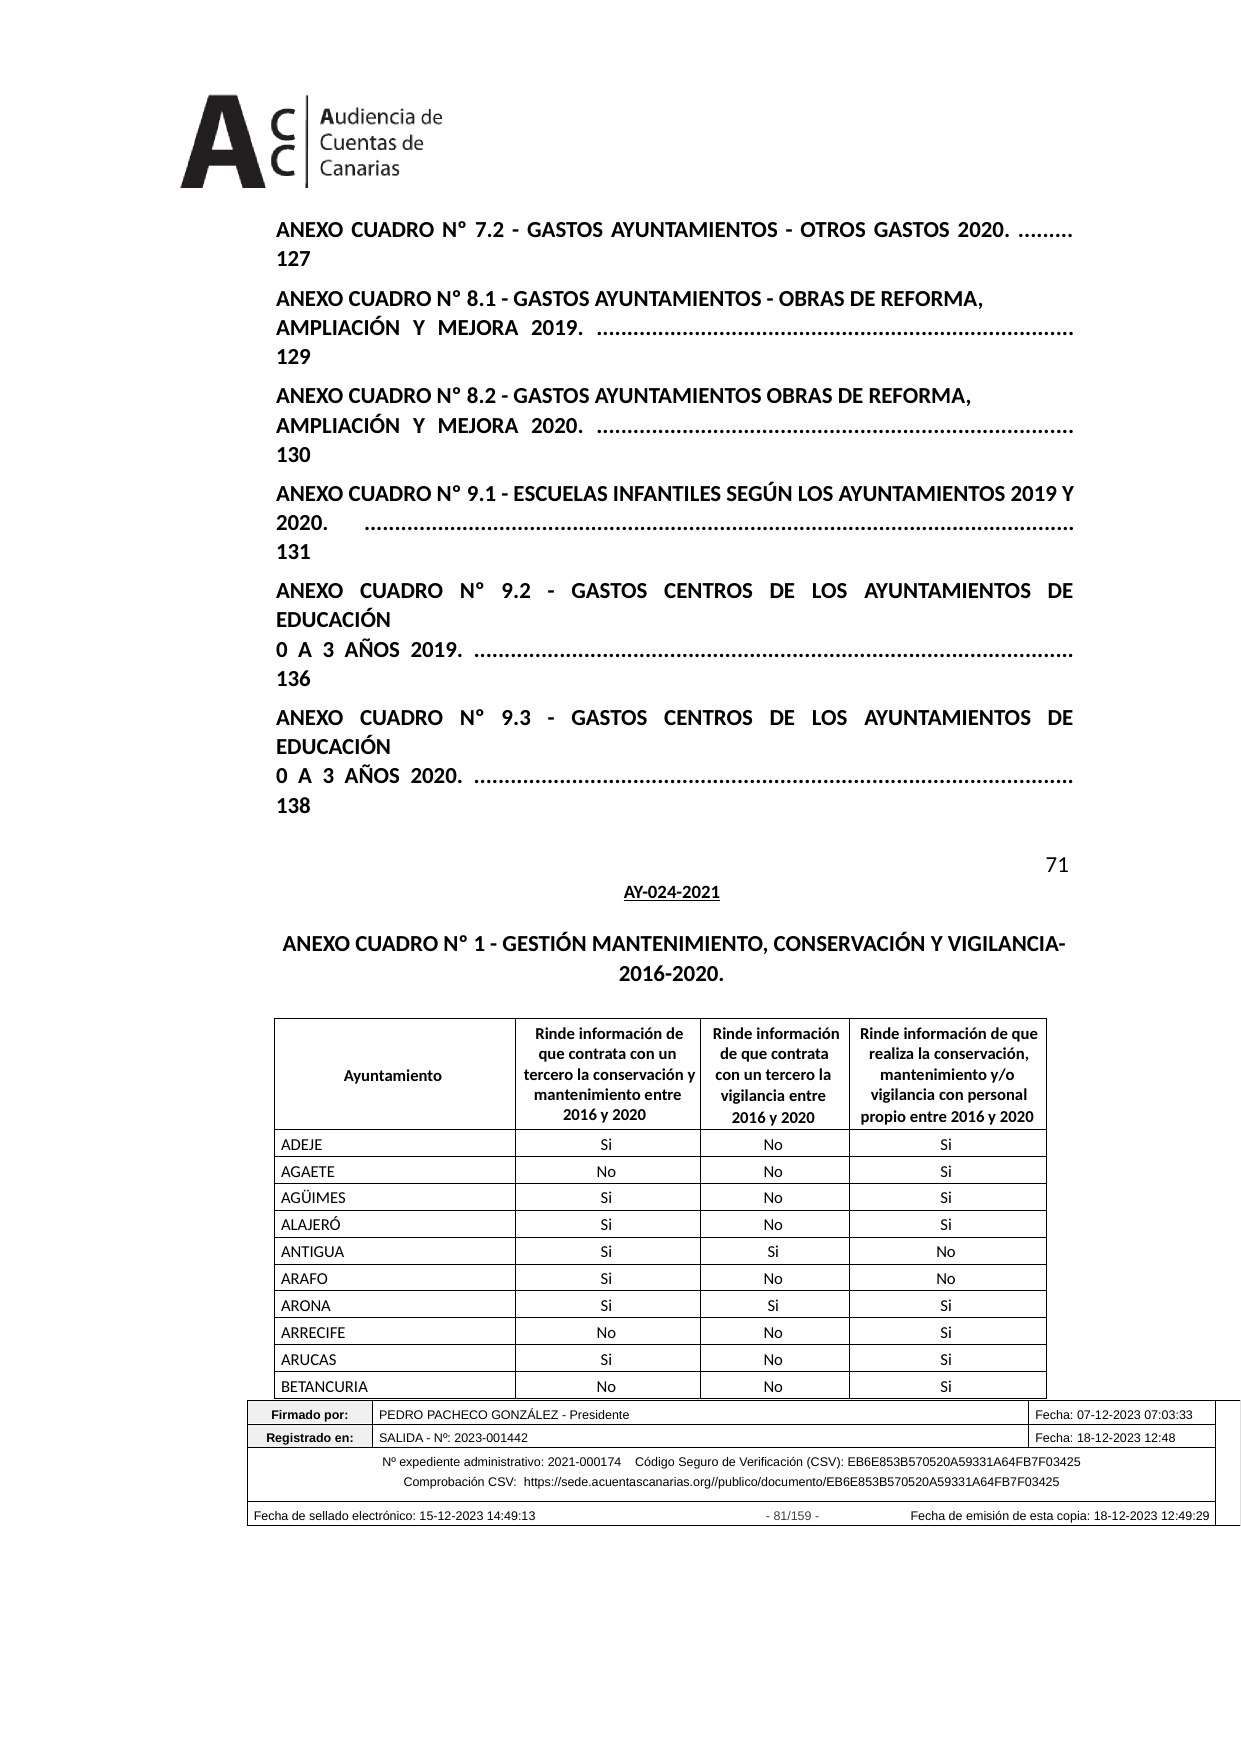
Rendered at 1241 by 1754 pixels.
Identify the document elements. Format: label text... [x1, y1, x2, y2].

table_cell No [701, 1130, 849, 1156]
table_cell No [701, 1184, 849, 1210]
table_header Rinde información de que contrata con un tercero la conservación y mantenimiento entre 2016 y 2020 [516, 1019, 700, 1129]
table_cell No [701, 1345, 849, 1371]
text 2016-2020. [256, 959, 1092, 987]
table_cell No [850, 1238, 1046, 1263]
table_cell ARAFO [275, 1265, 515, 1290]
text AMPLIACIÓN Y MEJORA 2019. .............................................................................. 129 [276, 313, 1074, 370]
table_cell ARRECIFE [275, 1318, 515, 1344]
table_cell No [701, 1265, 849, 1290]
table_cell No [850, 1265, 1046, 1290]
table_cell No [701, 1157, 849, 1183]
text ANEXO CUADRO Nº 9.2 - GASTOS CENTROS DE LOS AYUNTAMIENTOS DE EDUCACIÓN [276, 576, 1074, 633]
table_cell Si [850, 1291, 1046, 1317]
table_cell Si [850, 1345, 1046, 1371]
table_cell ADEJE [275, 1130, 515, 1156]
table_cell Si [850, 1211, 1046, 1237]
text 71 [247, 851, 1074, 878]
text 2020. .................................................................................................................... 131 [276, 508, 1074, 565]
table_cell BETANCURIA [275, 1372, 515, 1398]
text ANEXO CUADRO Nº 8.1 - GASTOS AYUNTAMIENTOS - OBRAS DE REFORMA, [276, 284, 1074, 312]
text 0 A 3 AÑOS 2019. .................................................................................................. 136 [276, 635, 1074, 692]
text AMPLIACIÓN Y MEJORA 2020. .............................................................................. 130 [276, 411, 1074, 468]
table_cell ANTIGUA [275, 1238, 515, 1263]
table_cell No [701, 1372, 849, 1398]
text ANEXO CUADRO Nº 9.3 - GASTOS CENTROS DE LOS AYUNTAMIENTOS DE EDUCACIÓN [276, 703, 1074, 760]
table_cell Si [850, 1318, 1046, 1344]
table_cell ALAJERÓ [275, 1211, 515, 1237]
table_cell Si [516, 1345, 700, 1371]
table_cell Si [850, 1130, 1046, 1156]
table_cell Si [516, 1291, 700, 1317]
table_cell No [516, 1318, 700, 1344]
text ANEXO CUADRO Nº 9.1 - ESCUELAS INFANTILES SEGÚN LOS AYUNTAMIENTOS 2019 Y [276, 479, 1074, 507]
table_header Ayuntamiento [275, 1019, 515, 1129]
table_cell No [701, 1211, 849, 1237]
table_cell Si [850, 1157, 1046, 1183]
table_cell Si [701, 1238, 849, 1263]
table_cell Si [516, 1211, 700, 1237]
table_header Rinde información de que contrata con un tercero la vigilancia entre 2016 y 2020 [701, 1019, 849, 1129]
table_cell Si [850, 1372, 1046, 1398]
table_cell Si [701, 1291, 849, 1317]
table_cell Si [516, 1184, 700, 1210]
text ANEXO CUADRO Nº 8.2 - GASTOS AYUNTAMIENTOS OBRAS DE REFORMA, [276, 381, 1074, 409]
table_cell Si [516, 1130, 700, 1156]
text ANEXO CUADRO Nº 7.2 - GASTOS AYUNTAMIENTOS - OTROS GASTOS 2020. ......... 127 [276, 216, 1074, 273]
subtitle AY-024-2021 [261, 880, 1087, 903]
table_cell AGÜIMES [275, 1184, 515, 1210]
table_cell Si [516, 1238, 700, 1263]
table_cell ARONA [275, 1291, 515, 1317]
table_cell Si [516, 1265, 700, 1290]
table_cell No [516, 1372, 700, 1398]
text 0 A 3 AÑOS 2020. .................................................................................................. 138 [276, 762, 1074, 819]
table_header Rinde información de que realiza la conservación, mantenimiento y/o vigilancia con personal propio entre 2016 y 2020 [850, 1019, 1046, 1129]
table_cell ARUCAS [275, 1345, 515, 1371]
table_cell AGAETE [275, 1157, 515, 1183]
table_cell No [701, 1318, 849, 1344]
table_cell No [516, 1157, 700, 1183]
table_cell Si [850, 1184, 1046, 1210]
text ANEXO CUADRO Nº 1 - GESTIÓN MANTENIMIENTO, CONSERVACIÓN Y VIGILANCIA- [256, 929, 1092, 957]
